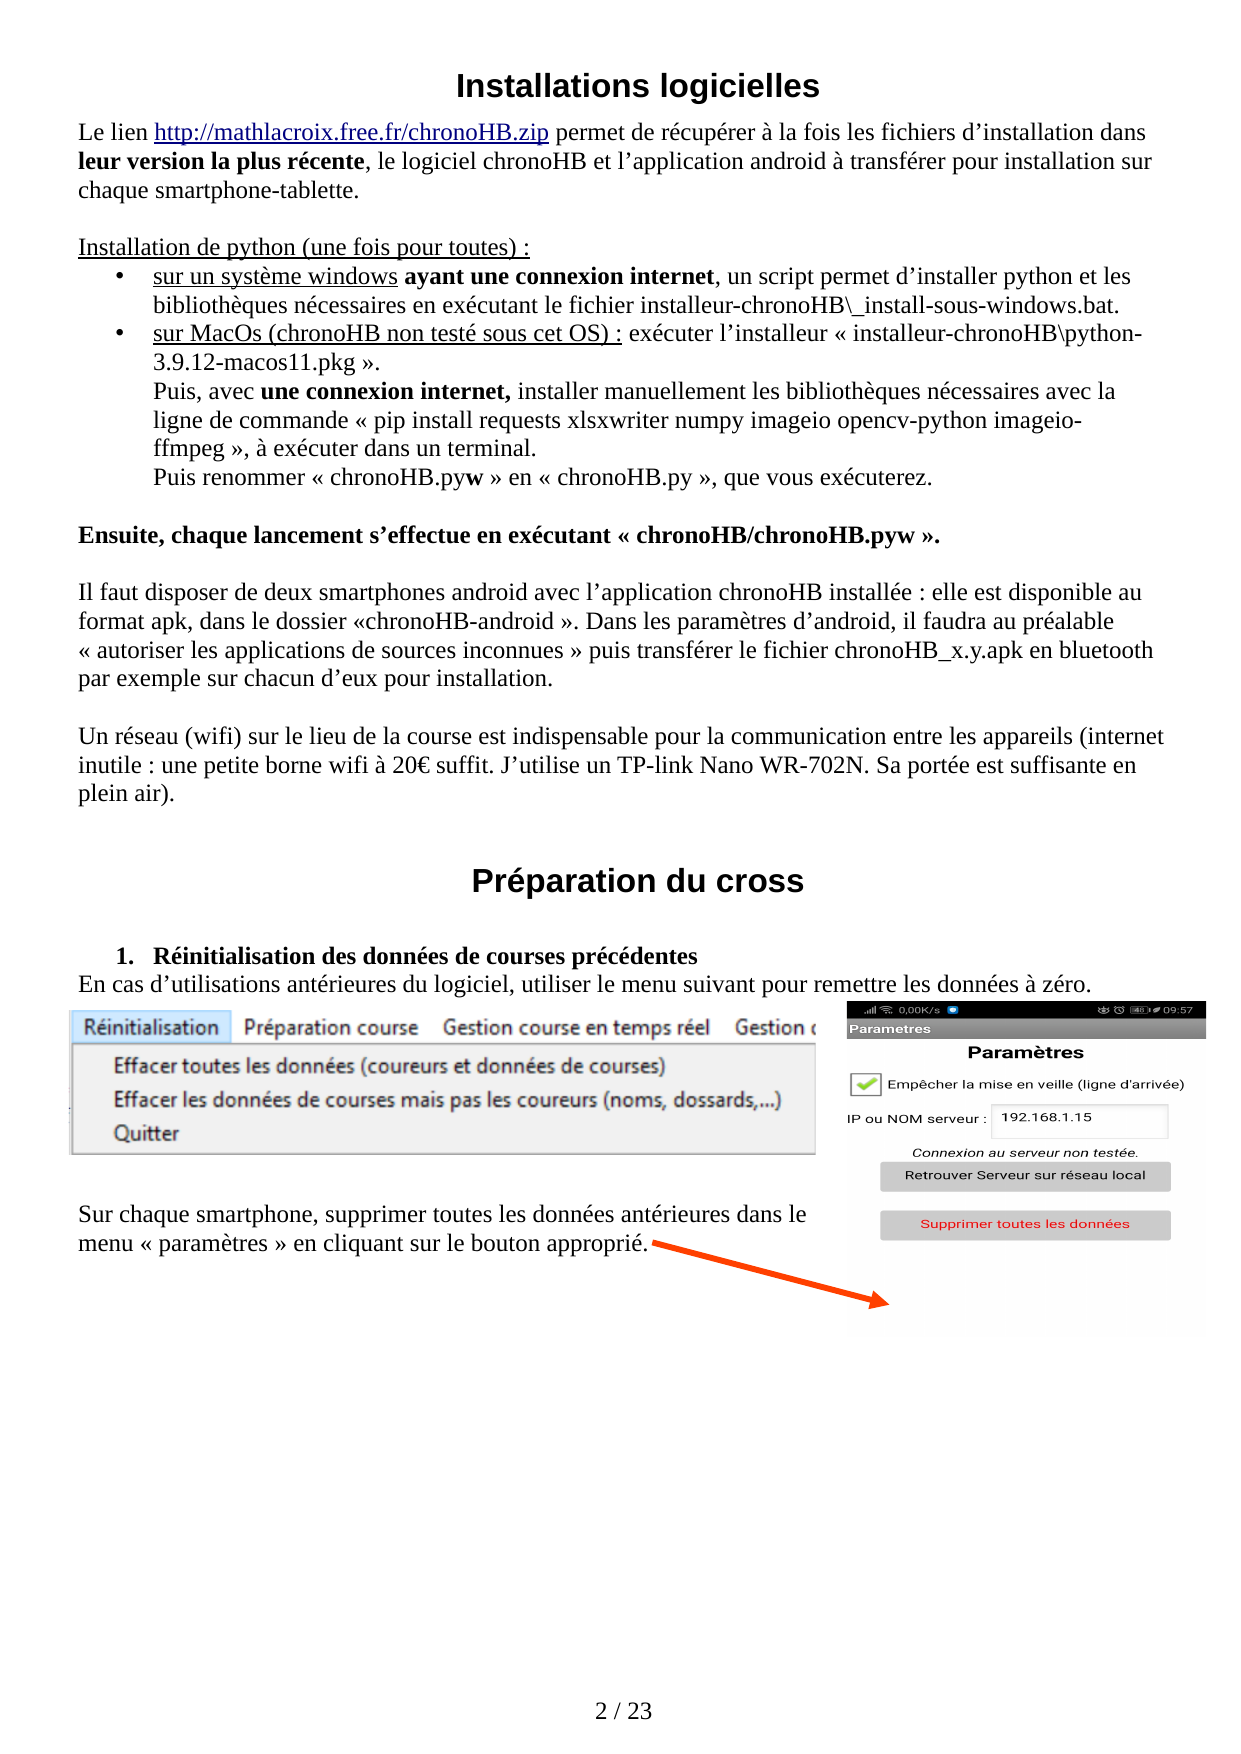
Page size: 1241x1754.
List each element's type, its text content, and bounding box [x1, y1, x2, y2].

list sur MacOs (chronoHB non testé sous cet OS) : exécuter l’installeur « installeur-chronoHB\python-3.9.12-macos11.pkg ». Puis, avec une connexion internet, installer manuellement les bibliothèques nécessaires avec la ligne de commande « pip install requests xlsxwriter numpy imageio opencv-python imageio-ffmpeg », à exécuter dans un terminal. Puis renommer « chronoHB.pyw » en « chronoHB.py », que vous exécuterez. [115, 318, 1169, 491]
picture [68, 1010, 816, 1155]
subtitle Installations logicielles [107, 66, 1169, 105]
text Ensuite, chaque lancement s’effectue en exécutant « chronoHB/chronoHB.pyw ». [78, 520, 1169, 548]
picture [846, 1001, 1207, 1005]
text Il faut disposer de deux smartphones android avec l’application chronoHB installée : elle est disponible au format apk, dans le dossier «chronoHB-android ». Dans les paramètres d’android, il faudra au préalable « autoriser les applications de sources inconnues » puis transférer le fichier chronoHB_x.y.apk en bluetooth par exemple sur chacun d’eux pour installation. [78, 577, 1169, 692]
list sur un système windows ayant une connexion internet, un script permet d’installer python et les bibliothèques nécessaires en exécutant le fichier installeur-chronoHB\_install-sous-windows.bat. [115, 261, 1169, 318]
text Le lien http://mathlacroix.free.fr/chronoHB.zip permet de récupérer à la fois les fichiers d’installation dans leur version la plus récente, le logiciel chronoHB et l’application android à transférer pour installation sur chaque smartphone-tablette. [78, 117, 1169, 203]
subtitle Réinitialisation des données de courses précédentes [115, 941, 1169, 969]
subtitle Préparation du cross [107, 861, 1169, 899]
text Un réseau (wifi) sur le lieu de la course est indispensable pour la communication entre les appareils (internet inutile : une petite borne wifi à 20€ suffit. J’utilise un TP-link Nano WR-702N. Sa portée est suffisante en plein air). [78, 721, 1169, 807]
text En cas d’utilisations antérieures du logiciel, utiliser le menu suivant pour remettre les données à zéro. [78, 969, 1169, 998]
text Installation de python (une fois pour toutes) : [78, 232, 1169, 261]
text Sur chaque smartphone, supprimer toutes les données antérieures dans le menu « paramètres » en cliquant sur le bouton approprié. [78, 1199, 849, 1257]
